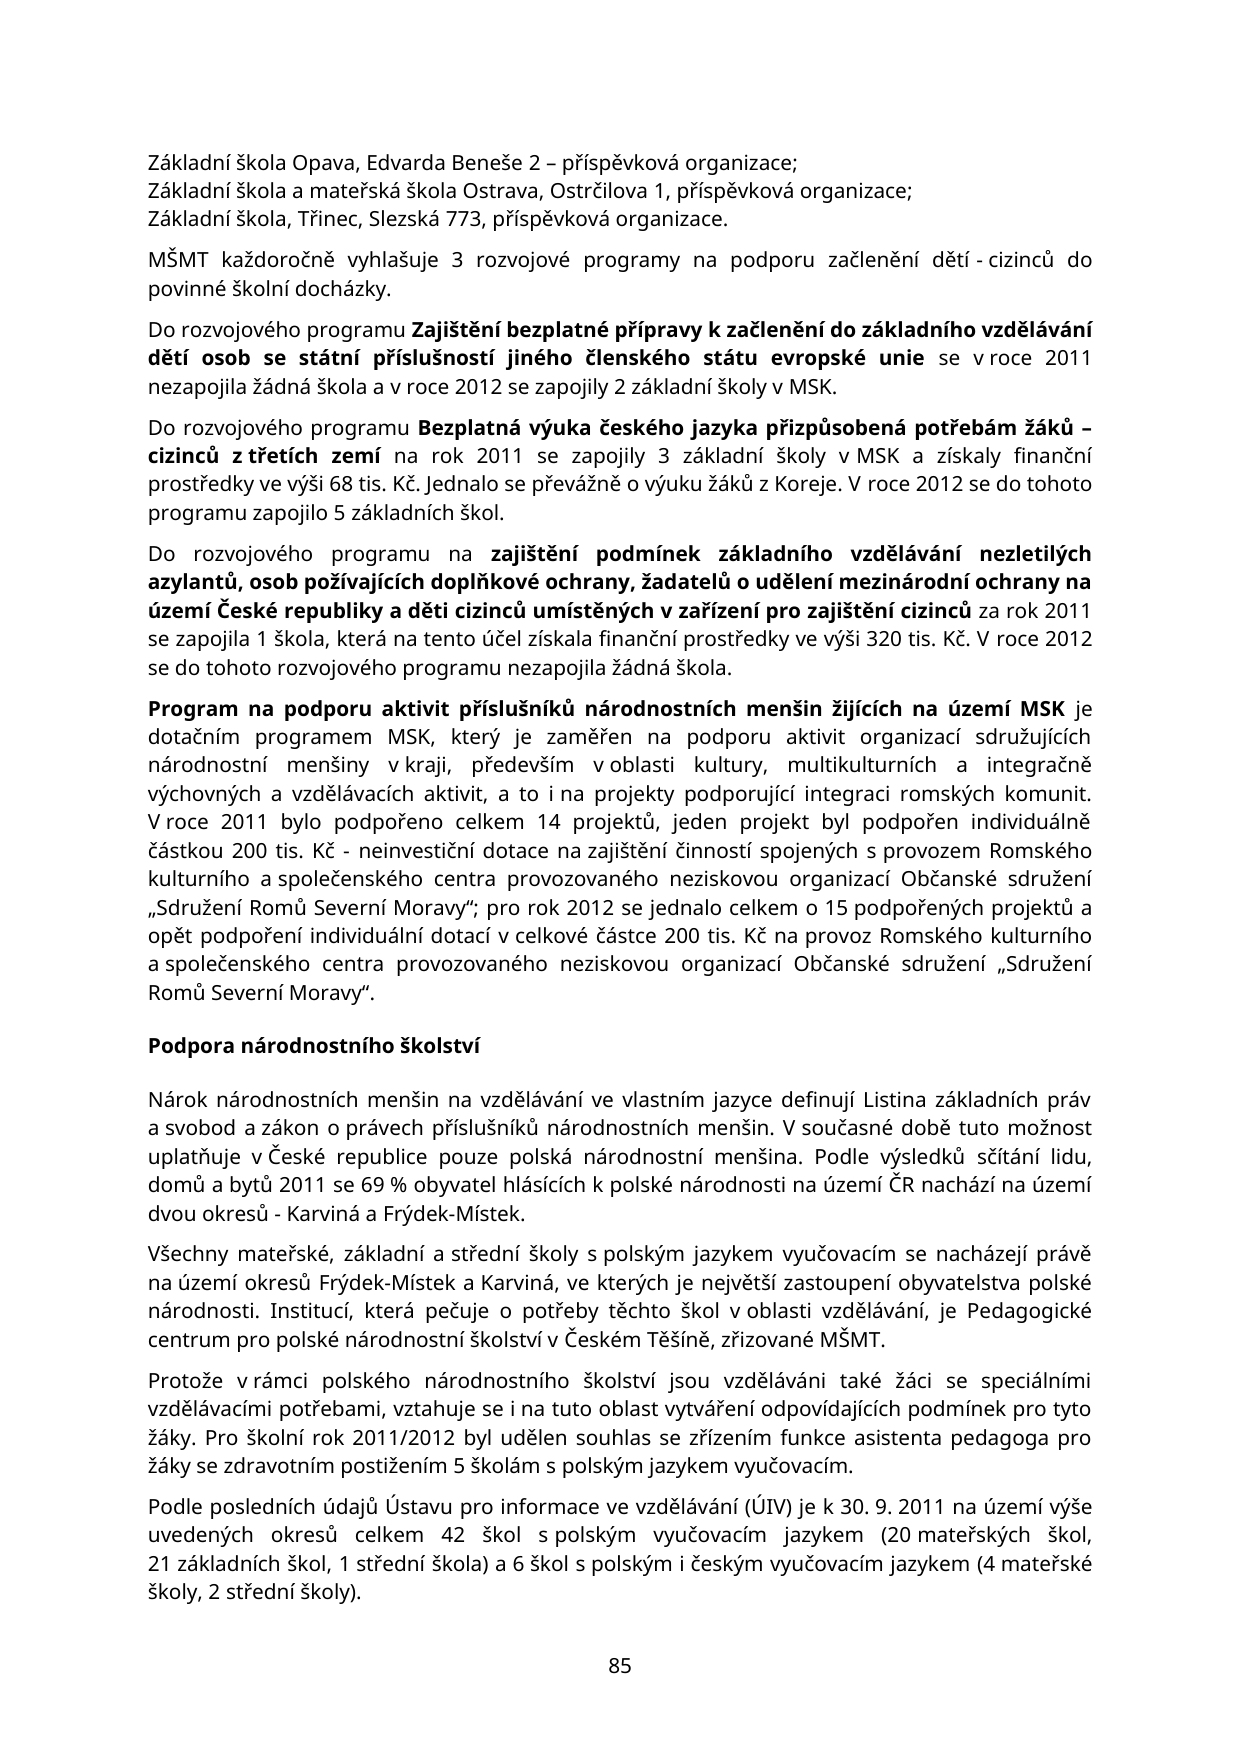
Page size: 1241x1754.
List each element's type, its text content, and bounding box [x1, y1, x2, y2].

text Do rozvojového programu Bezplatná výuka českého jazyka přizpůsobená potřebám žáků – cizinců z třetích zemí na rok 2011 se zapojily 3 základní školy v MSK a získaly finanční prostředky ve výši 68 tis. Kč. Jednalo se převážně o výuku žáků z Koreje. V roce 2012 se do tohoto programu zapojilo 5 základních škol. [148, 413, 1092, 526]
text Do rozvojového programu na zajištění podmínek základního vzdělávání nezletilých azylantů, osob požívajících doplňkové ochrany, žadatelů o udělení mezinárodní ochrany na území České republiky a děti cizinců umístěných v zařízení pro zajištění cizinců za rok 2011 se zapojila 1 škola, která na tento účel získala finanční prostředky ve výši 320 tis. Kč. V roce 2012 se do tohoto rozvojového programu nezapojila žádná škola. [148, 539, 1092, 681]
text Podle posledních údajů Ústavu pro informace ve vzdělávání (ÚIV) je k 30. 9. 2011 na území výše uvedených okresů celkem 42 škol s polským vyučovacím jazykem (20 mateřských škol, 21 základních škol, 1 střední škola) a 6 škol s polským i českým vyučovacím jazykem (4 mateřské školy, 2 střední školy). [148, 1492, 1092, 1606]
text Všechny mateřské, základní a střední školy s polským jazykem vyučovacím se nacházejí právě na území okresů Frýdek-Místek a Karviná, ve kterých je největší zastoupení obyvatelstva polské národnosti. Institucí, která pečuje o potřeby těchto škol v oblasti vzdělávání, je Pedagogické centrum pro polské národnostní školství v Českém Těšíně, zřizované MŠMT. [148, 1239, 1092, 1353]
text Základní škola, Třinec, Slezská 773, příspěvková organizace. [148, 204, 1092, 233]
text Nárok národnostních menšin na vzdělávání ve vlastním jazyce definují Listina základních práv a svobod a zákon o právech příslušníků národnostních menšin. V současné době tuto možnost uplatňuje v České republice pouze polská národnostní menšina. Podle výsledků sčítání lidu, domů a bytů 2011 se 69 % obyvatel hlásících k polské národnosti na území ČR nachází na území dvou okresů - Karviná a Frýdek-Místek. [148, 1085, 1092, 1227]
text Základní škola a mateřská škola Ostrava, Ostrčilova 1, příspěvková organizace; [148, 176, 1092, 204]
text Podpora národnostního školství [148, 1031, 1092, 1060]
text Program na podporu aktivit příslušníků národnostních menšin žijících na území MSK je dotačním programem MSK, který je zaměřen na podporu aktivit organizací sdružujících národnostní menšiny v kraji, především v oblasti kultury, multikulturních a integračně výchovných a vzdělávacích aktivit, a to i na projekty podporující integraci romských komunit. V roce 2011 bylo podpořeno celkem 14 projektů, jeden projekt byl podpořen individuálně částkou 200 tis. Kč - neinvestiční dotace na zajištění činností spojených s provozem Romského kulturního a společenského centra provozovaného neziskovou organizací Občanské sdružení „Sdružení Romů Severní Moravy“; pro rok 2012 se jednalo celkem o 15 podpořených projektů a opět podpoření individuální dotací v celkové částce 200 tis. Kč na provoz Romského kulturního a společenského centra provozovaného neziskovou organizací Občanské sdružení „Sdružení Romů Severní Moravy“. [148, 694, 1092, 1006]
text MŠMT každoročně vyhlašuje 3 rozvojové programy na podporu začlenění dětí - cizinců do povinné školní docházky. [148, 246, 1092, 302]
text Do rozvojového programu Zajištění bezplatné přípravy k začlenění do základního vzdělávání dětí osob se státní příslušností jiného členského státu evropské unie se v roce 2011 nezapojila žádná škola a v roce 2012 se zapojily 2 základní školy v MSK. [148, 315, 1092, 400]
text Základní škola Opava, Edvarda Beneše 2 – příspěvková organizace; [148, 148, 1092, 176]
text Protože v rámci polského národnostního školství jsou vzděláváni také žáci se speciálními vzdělávacími potřebami, vztahuje se i na tuto oblast vytváření odpovídajících podmínek pro tyto žáky. Pro školní rok 2011/2012 byl udělen souhlas se zřízením funkce asistenta pedagoga pro žáky se zdravotním postižením 5 školám s polským jazykem vyučovacím. [148, 1366, 1092, 1479]
